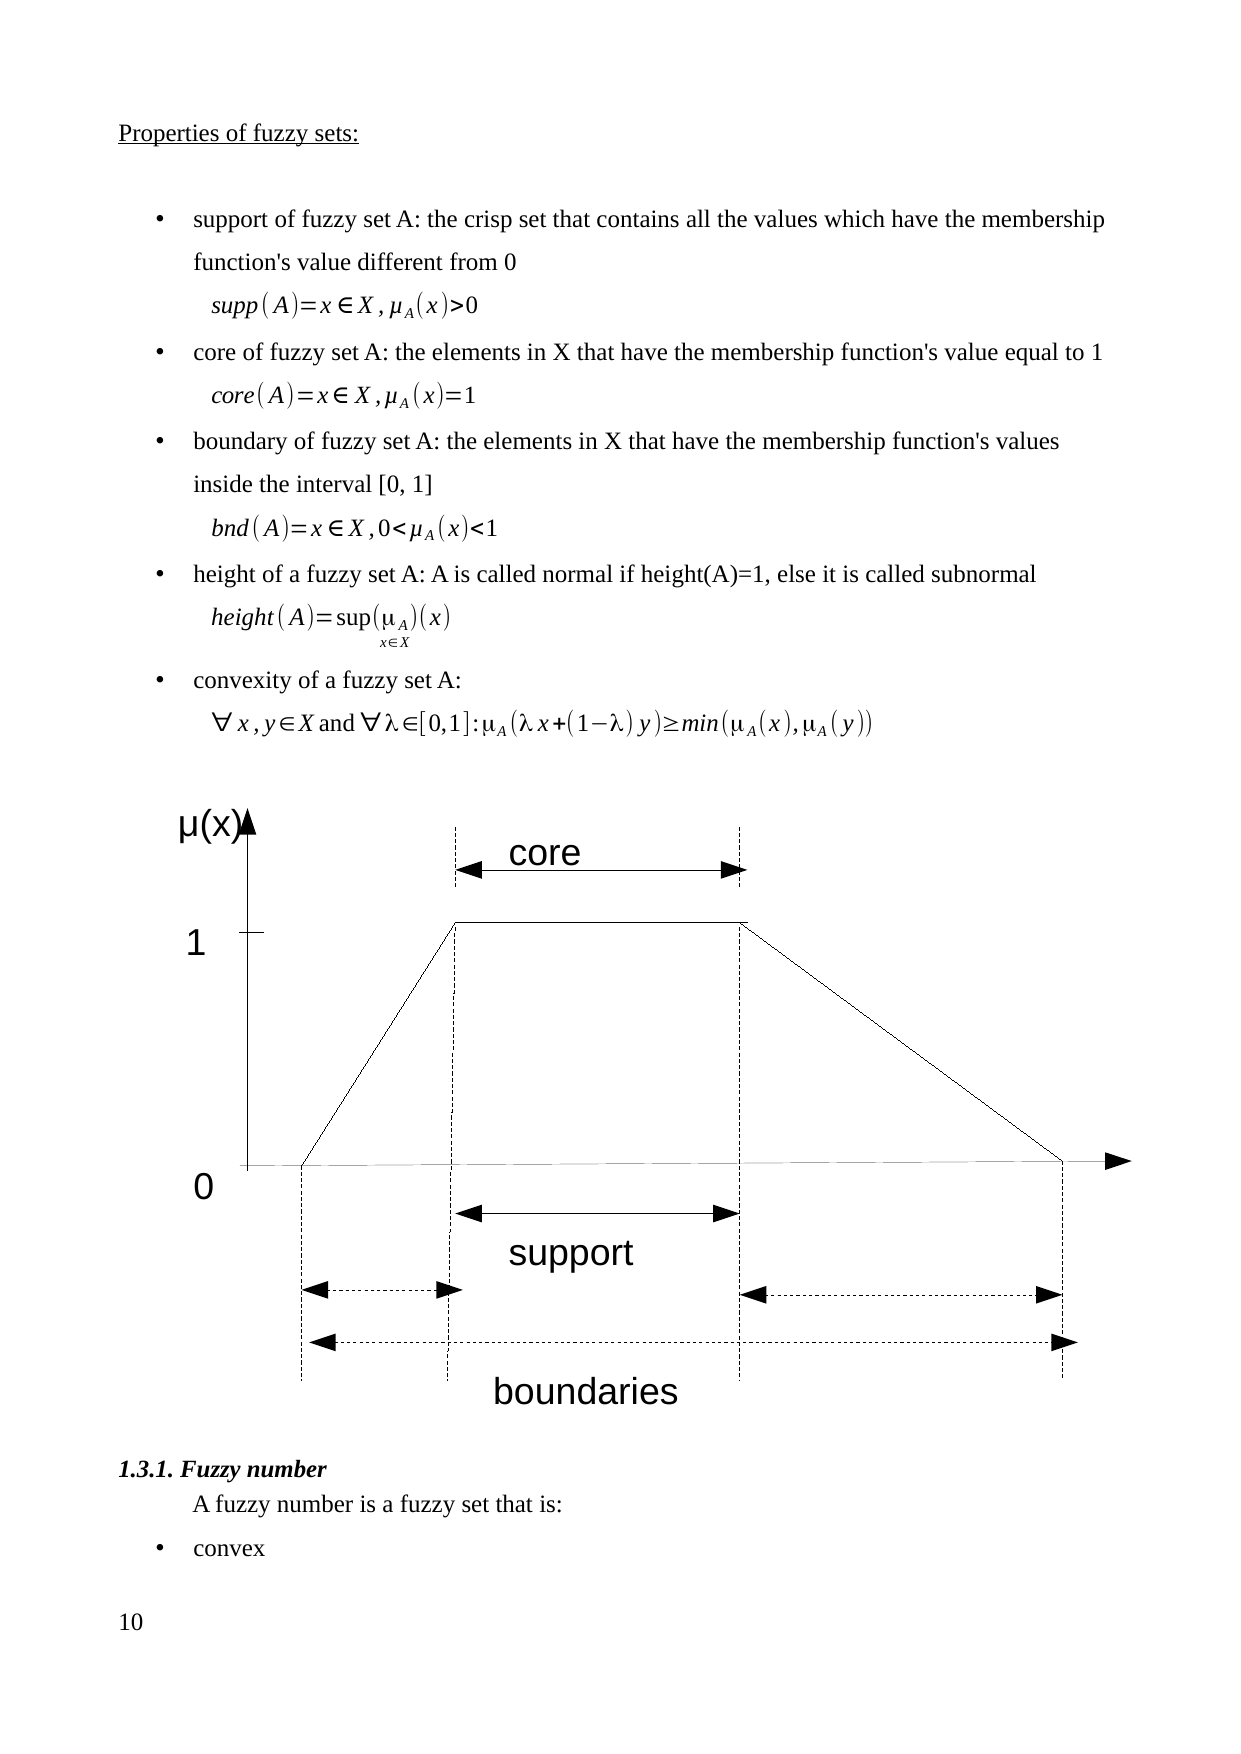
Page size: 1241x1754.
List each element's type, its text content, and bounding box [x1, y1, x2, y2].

text Properties of fuzzy sets: [118, 118, 1122, 147]
list convex [156, 1533, 1122, 1561]
list boundary of fuzzy set A: the elements in X that have the membership function's values inside the interval [0, 1] [156, 426, 1122, 498]
text A fuzzy number is a fuzzy set that is: [118, 1489, 1122, 1518]
list height of a fuzzy set A: A is called normal if height(A)=1, else it is called subnormal [156, 559, 1122, 588]
list core of fuzzy set A: the elements in X that have the membership function's value equal to 1 [156, 337, 1122, 366]
list convexity of a fuzzy set A: [156, 665, 1122, 694]
list support of fuzzy set A: the crisp set that contains all the values which have the membership function's value different from 0 [156, 204, 1122, 276]
subtitle 1.3.1. Fuzzy number [118, 1455, 1122, 1483]
